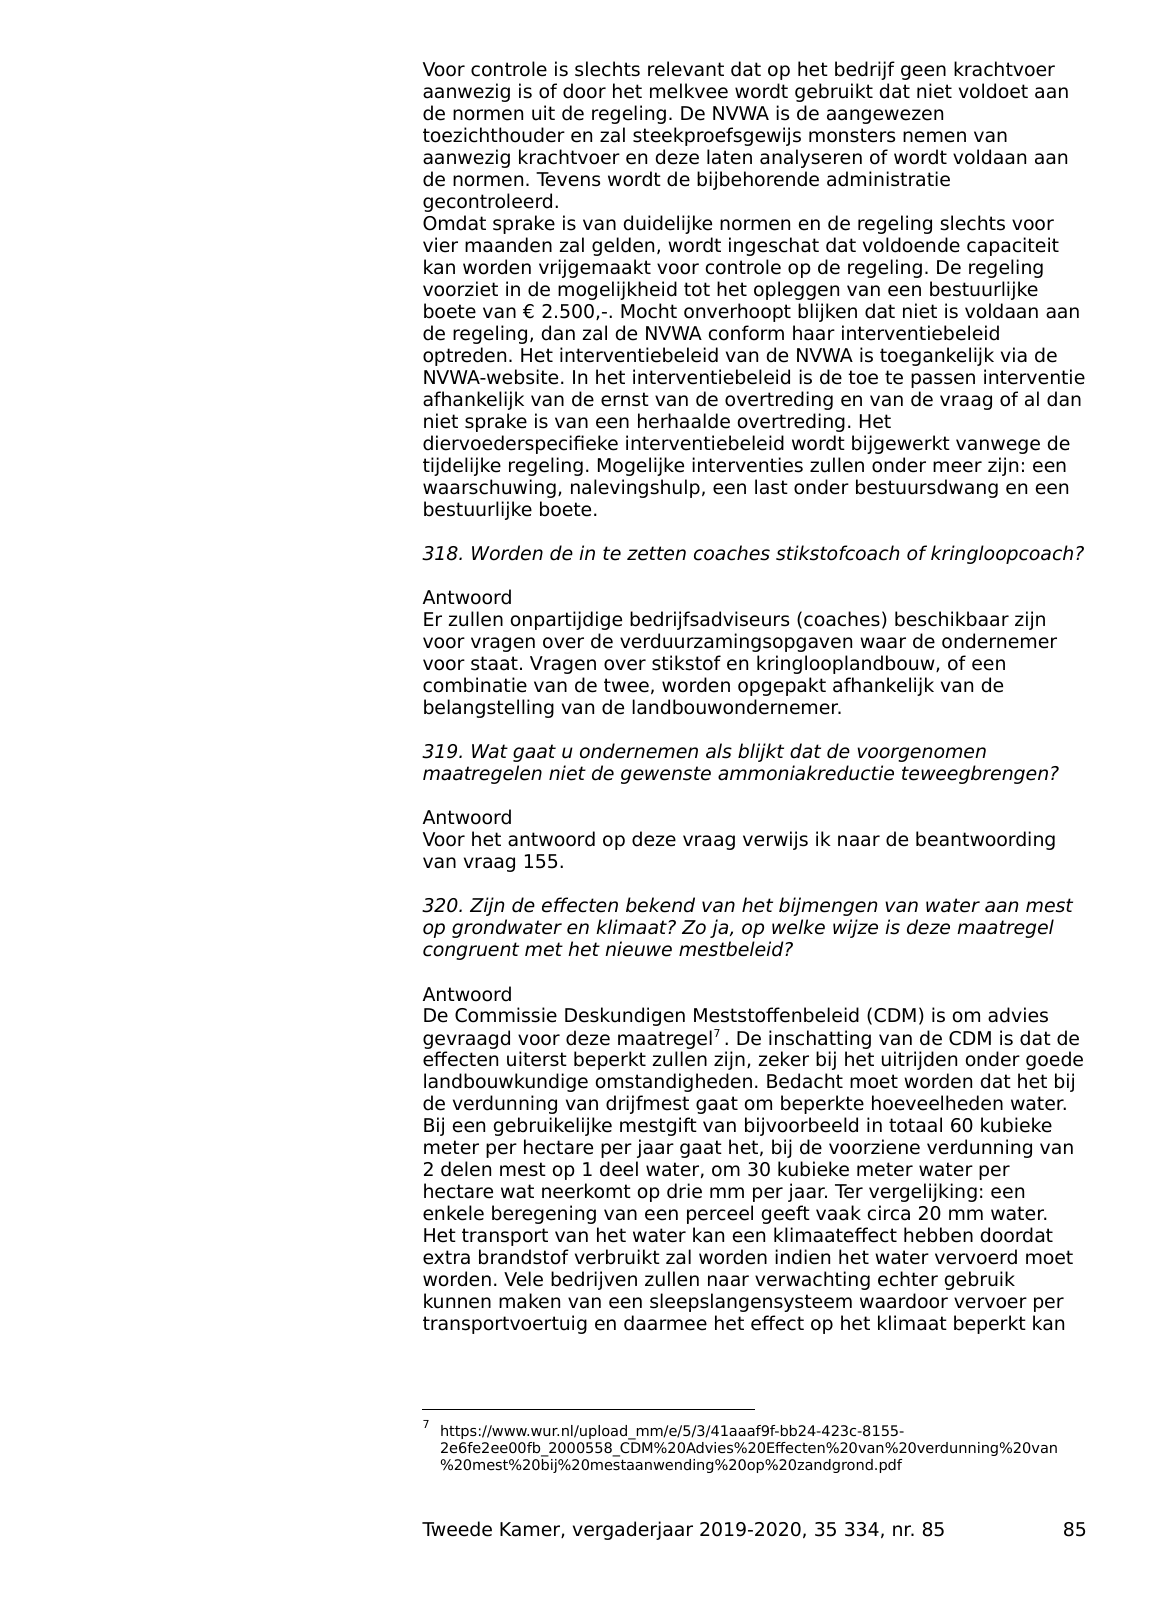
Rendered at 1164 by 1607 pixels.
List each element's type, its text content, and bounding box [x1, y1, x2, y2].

text 320. Zijn de effecten bekend van het bijmengen van water aan mest op grondwater en klimaat? Zo ja, op welke wijze is deze maatregel congruent met het nieuwe mestbeleid? [422, 895, 1087, 961]
text Voor controle is slechts relevant dat op het bedrijf geen krachtvoer aanwezig is of door het melkvee wordt gebruikt dat niet voldoet aan de normen uit de regeling. De NVWA is de aangewezen toezichthouder en zal steekproefsgewijs monsters nemen van aanwezig krachtvoer en deze laten analyseren of wordt voldaan aan de normen. Tevens wordt de bijbehorende administratie gecontroleerd. [422, 59, 1087, 213]
text 319. Wat gaat u ondernemen als blijkt dat de voorgenomen maatregelen niet de gewenste ammoniakreductie teweegbrengen? [422, 741, 1087, 785]
text Antwoord [422, 807, 1087, 829]
text Voor het antwoord op deze vraag verwijs ik naar de beantwoording van vraag 155. [422, 829, 1087, 873]
text Omdat sprake is van duidelijke normen en de regeling slechts voor vier maanden zal gelden, wordt ingeschat dat voldoende capaciteit kan worden vrijgemaakt voor controle op de regeling. De regeling voorziet in de mogelijkheid tot het opleggen van een bestuurlijke boete van € 2.500,-. Mocht onverhoopt blijken dat niet is voldaan aan de regeling, dan zal de NVWA conform haar interventiebeleid optreden. Het interventiebeleid van de NVWA is toegankelijk via de NVWA-website. In het interventiebeleid is de toe te passen interventie afhankelijk van de ernst van de overtreding en van de vraag of al dan niet sprake is van een herhaalde overtreding. Het diervoederspecifieke interventiebeleid wordt bijgewerkt vanwege de tijdelijke regeling. Mogelijke interventies zullen onder meer zijn: een waarschuwing, nalevingshulp, een last onder bestuursdwang en een bestuurlijke boete. [422, 213, 1087, 521]
text 318. Worden de in te zetten coaches stikstofcoach of kringloopcoach? [422, 543, 1087, 565]
text De Commissie Deskundigen Meststoffenbeleid (CDM) is om advies gevraagd voor deze maatregel. De inschatting van de CDM is dat de effecten uiterst beperkt zullen zijn, zeker bij het uitrijden onder goede landbouwkundige omstandigheden. Bedacht moet worden dat het bij de verdunning van drijfmest gaat om beperkte hoeveelheden water. Bij een gebruikelijke mestgift van bijvoorbeeld in totaal 60 kubieke meter per hectare per jaar gaat het, bij de voorziene verdunning van 2 delen mest op 1 deel water, om 30 kubieke meter water per hectare wat neerkomt op drie mm per jaar. Ter vergelijking: een enkele beregening van een perceel geeft vaak circa 20 mm water. Het transport van het water kan een klimaateffect hebben doordat extra brandstof verbruikt zal worden indien het water vervoerd moet worden. Vele bedrijven zullen naar verwachting echter gebruik kunnen maken van een sleepslangensysteem waardoor vervoer per transportvoertuig en daarmee het effect op het klimaat beperkt kan [422, 1005, 1087, 1335]
text https://www.wur.nl/upload_mm/e/5/3/41aaaf9f-bb24-423c-8155-2e6fe2ee00fb_2000558_CDM%20Advies%20Effecten%20van%20verdunning%20van%20mest%20bij%20mestaanwending%20op%20zandgrond.pdf [422, 1418, 1087, 1474]
text Antwoord [422, 983, 1087, 1005]
text Er zullen onpartijdige bedrijfsadviseurs (coaches) beschikbaar zijn voor vragen over de verduurzamingsopgaven waar de ondernemer voor staat. Vragen over stikstof en kringlooplandbouw, of een combinatie van de twee, worden opgepakt afhankelijk van de belangstelling van de landbouwondernemer. [422, 609, 1087, 719]
text Antwoord [422, 587, 1087, 609]
